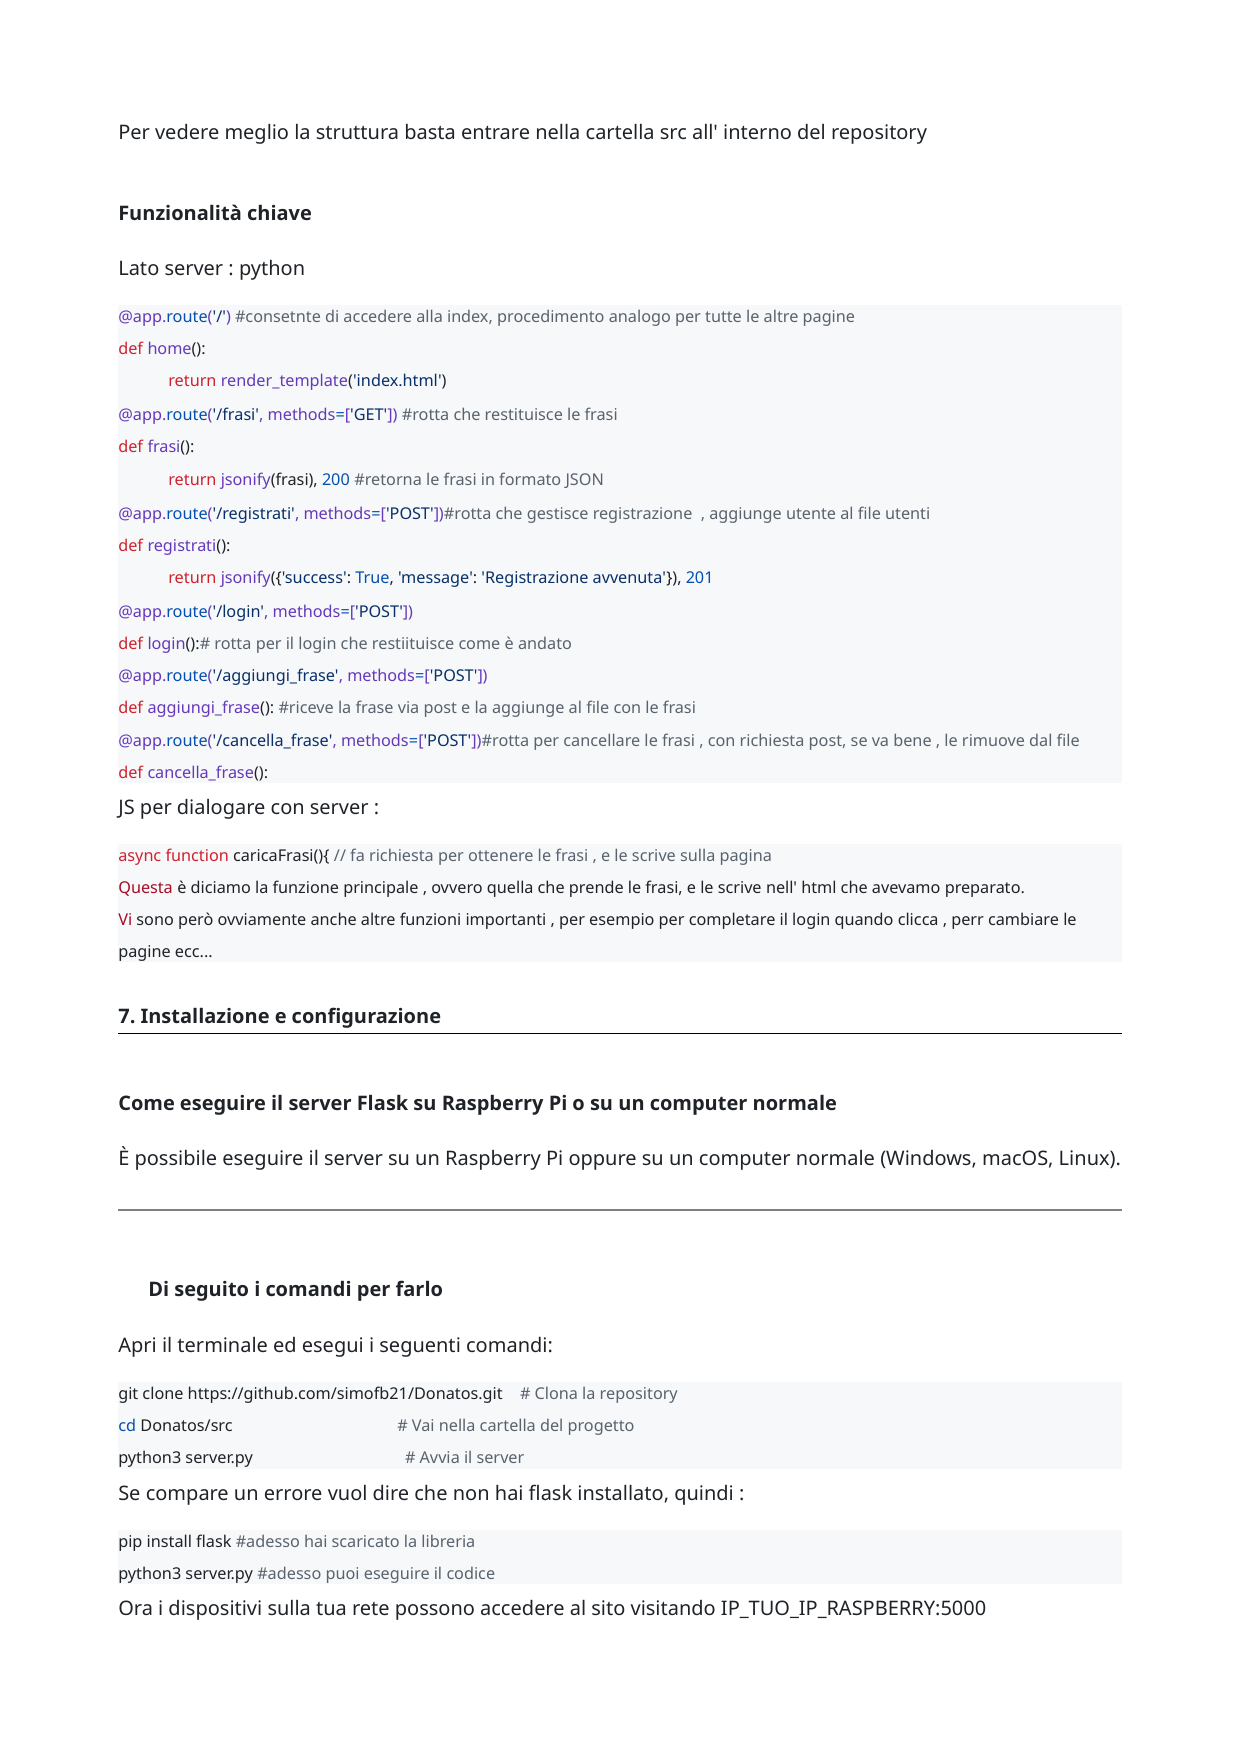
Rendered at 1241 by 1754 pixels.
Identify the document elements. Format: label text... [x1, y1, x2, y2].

text def frasi(): [118, 435, 1122, 458]
text python3 server.py #adesso puoi eseguire il codice [118, 1562, 1122, 1584]
text return jsonify(frasi), 200 #retorna le frasi in formato JSON [118, 467, 1122, 491]
subtitle Funzionalità chiave [118, 199, 1122, 227]
subtitle 7. Installazione e configurazione [118, 1002, 1122, 1033]
text pip install flask #adesso hai scaricato la libreria [118, 1530, 1122, 1552]
text return render_template('index.html') [118, 369, 1122, 393]
text @app.route('/aggiungi_frase', methods=['POST']) [118, 664, 1122, 687]
text Vi sono però ovviamente anche altre funzioni importanti , per esempio per completare il login quando clicca , perr cambiare le pagine ecc... [118, 908, 1122, 962]
text @app.route('/registrati', methods=['POST'])#rotta che gestisce registrazione , aggiunge utente al file utenti [118, 502, 1122, 524]
text È possibile eseguire il server su un Raspberry Pi oppure su un computer normale (Windows, macOS, Linux). [118, 1143, 1122, 1171]
text Per vedere meglio la struttura basta entrare nella cartella src all' interno del repository [118, 118, 1122, 145]
text def home(): [118, 337, 1122, 359]
text async function caricaFrasi(){ // fa richiesta per ottenere le frasi , e le scrive sulla pagina [118, 844, 1122, 866]
text Ora i dispositivi sulla tua rete possono accedere al sito visitando IP_TUO_IP_RASPBERRY:5000 [118, 1594, 1122, 1621]
text Apri il terminale ed esegui i seguenti comandi: [118, 1331, 1122, 1358]
text JS per dialogare con server : [118, 793, 1122, 820]
text @app.route('/frasi', methods=['GET']) #rotta che restituisce le frasi [118, 403, 1122, 426]
subtitle Come eseguire il server Flask su Raspberry Pi o su un computer normale [118, 1089, 1122, 1117]
text return jsonify({'success': True, 'message': 'Registrazione avvenuta'}), 201 [118, 566, 1122, 589]
text @app.route('/login', methods=['POST']) [118, 600, 1122, 622]
text Questa è diciamo la funzione principale , ovvero quella che prende le frasi, e le scrive nell' html che avevamo preparato. [118, 876, 1122, 898]
text def registrati(): [118, 534, 1122, 556]
text def cancella_frase(): [118, 761, 1122, 783]
text def aggiungi_frase(): #riceve la frase via post e la aggiunge al file con le frasi [118, 696, 1122, 719]
text cd Donatos/src # Vai nella cartella del progetto [118, 1414, 1122, 1437]
text def login():# rotta per il login che restiituisce come è andato [118, 632, 1122, 654]
text @app.route('/cancella_frase', methods=['POST'])#rotta per cancellare le frasi , con richiesta post, se va bene , le rimuove dal file [118, 728, 1122, 751]
text python3 server.py # Avvia il server [118, 1447, 1122, 1469]
text @app.route('/') #consetnte di accedere alla index, procedimento analogo per tutte le altre pagine [118, 305, 1122, 327]
subtitle ✅ Di seguito i comandi per farlo [118, 1269, 1122, 1303]
text Lato server : python [118, 253, 1122, 281]
text git clone https://github.com/simofb21/Donatos.git # Clona la repository [118, 1382, 1122, 1404]
text Se compare un errore vuol dire che non hai flask installato, quindi : [118, 1479, 1122, 1506]
